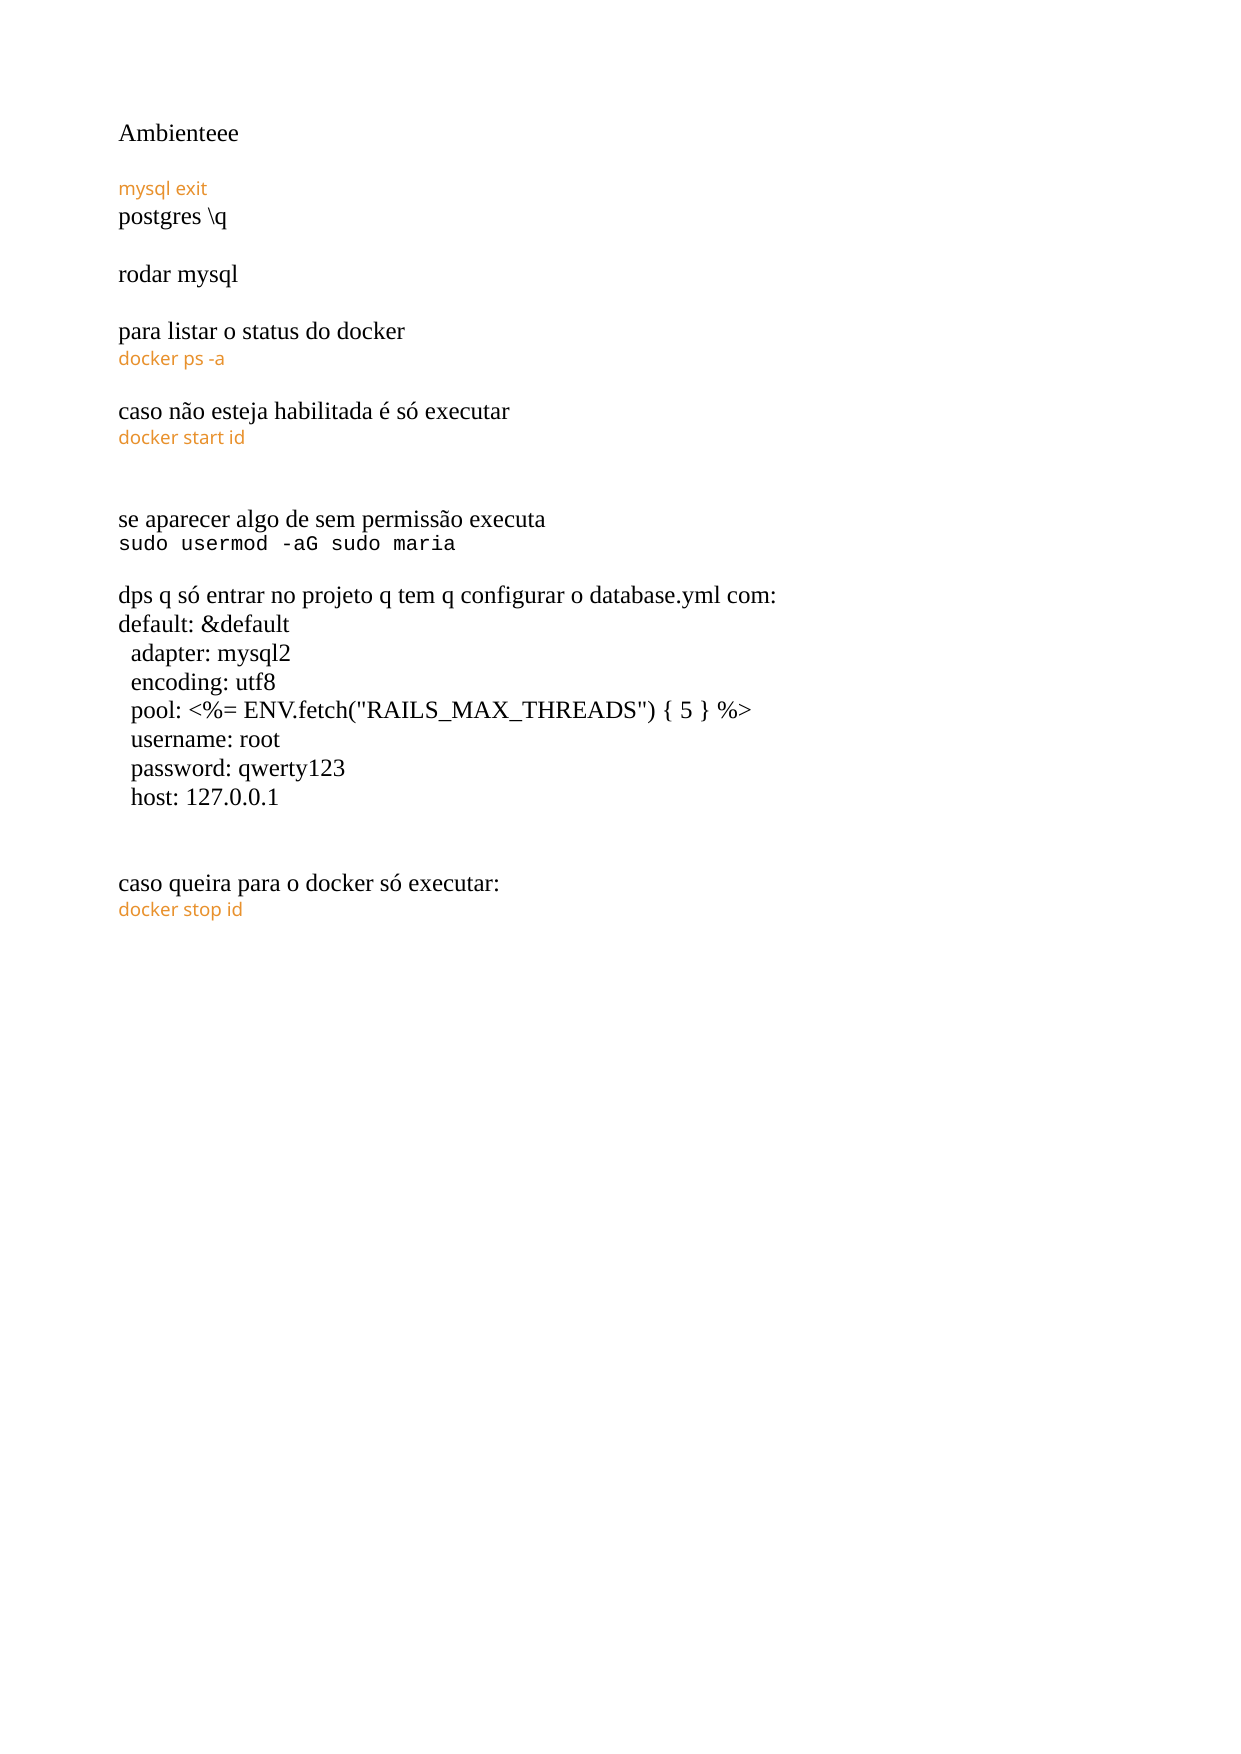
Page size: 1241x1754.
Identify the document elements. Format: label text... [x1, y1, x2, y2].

text dps q só entrar no projeto q tem q configurar o database.yml com: [118, 581, 1122, 609]
text adapter: mysql2 [118, 638, 1122, 667]
text docker ps -a [118, 345, 1122, 370]
text docker stop id [118, 897, 1122, 922]
text mysql exit [118, 176, 1122, 201]
text Ambienteee [118, 118, 1122, 147]
text rodar mysql [118, 259, 1122, 287]
text host: 127.0.0.1 [118, 782, 1122, 811]
text se aparecer algo de sem permissão executa [118, 504, 1122, 533]
text encoding: utf8 [118, 667, 1122, 696]
text pool: <%= ENV.fetch("RAILS_MAX_THREADS") { 5 } %> [118, 696, 1122, 724]
text caso queira para o docker só executar: [118, 868, 1122, 897]
text password: qwerty123 [118, 753, 1122, 782]
text default: &default [118, 609, 1122, 638]
text docker start id [118, 425, 1122, 450]
text caso não esteja habilitada é só executar [118, 396, 1122, 425]
text sudo usermod -aG sudo maria [118, 533, 1122, 557]
text para listar o status do docker [118, 316, 1122, 345]
text username: root [118, 724, 1122, 753]
text postgres \q [118, 201, 1122, 230]
